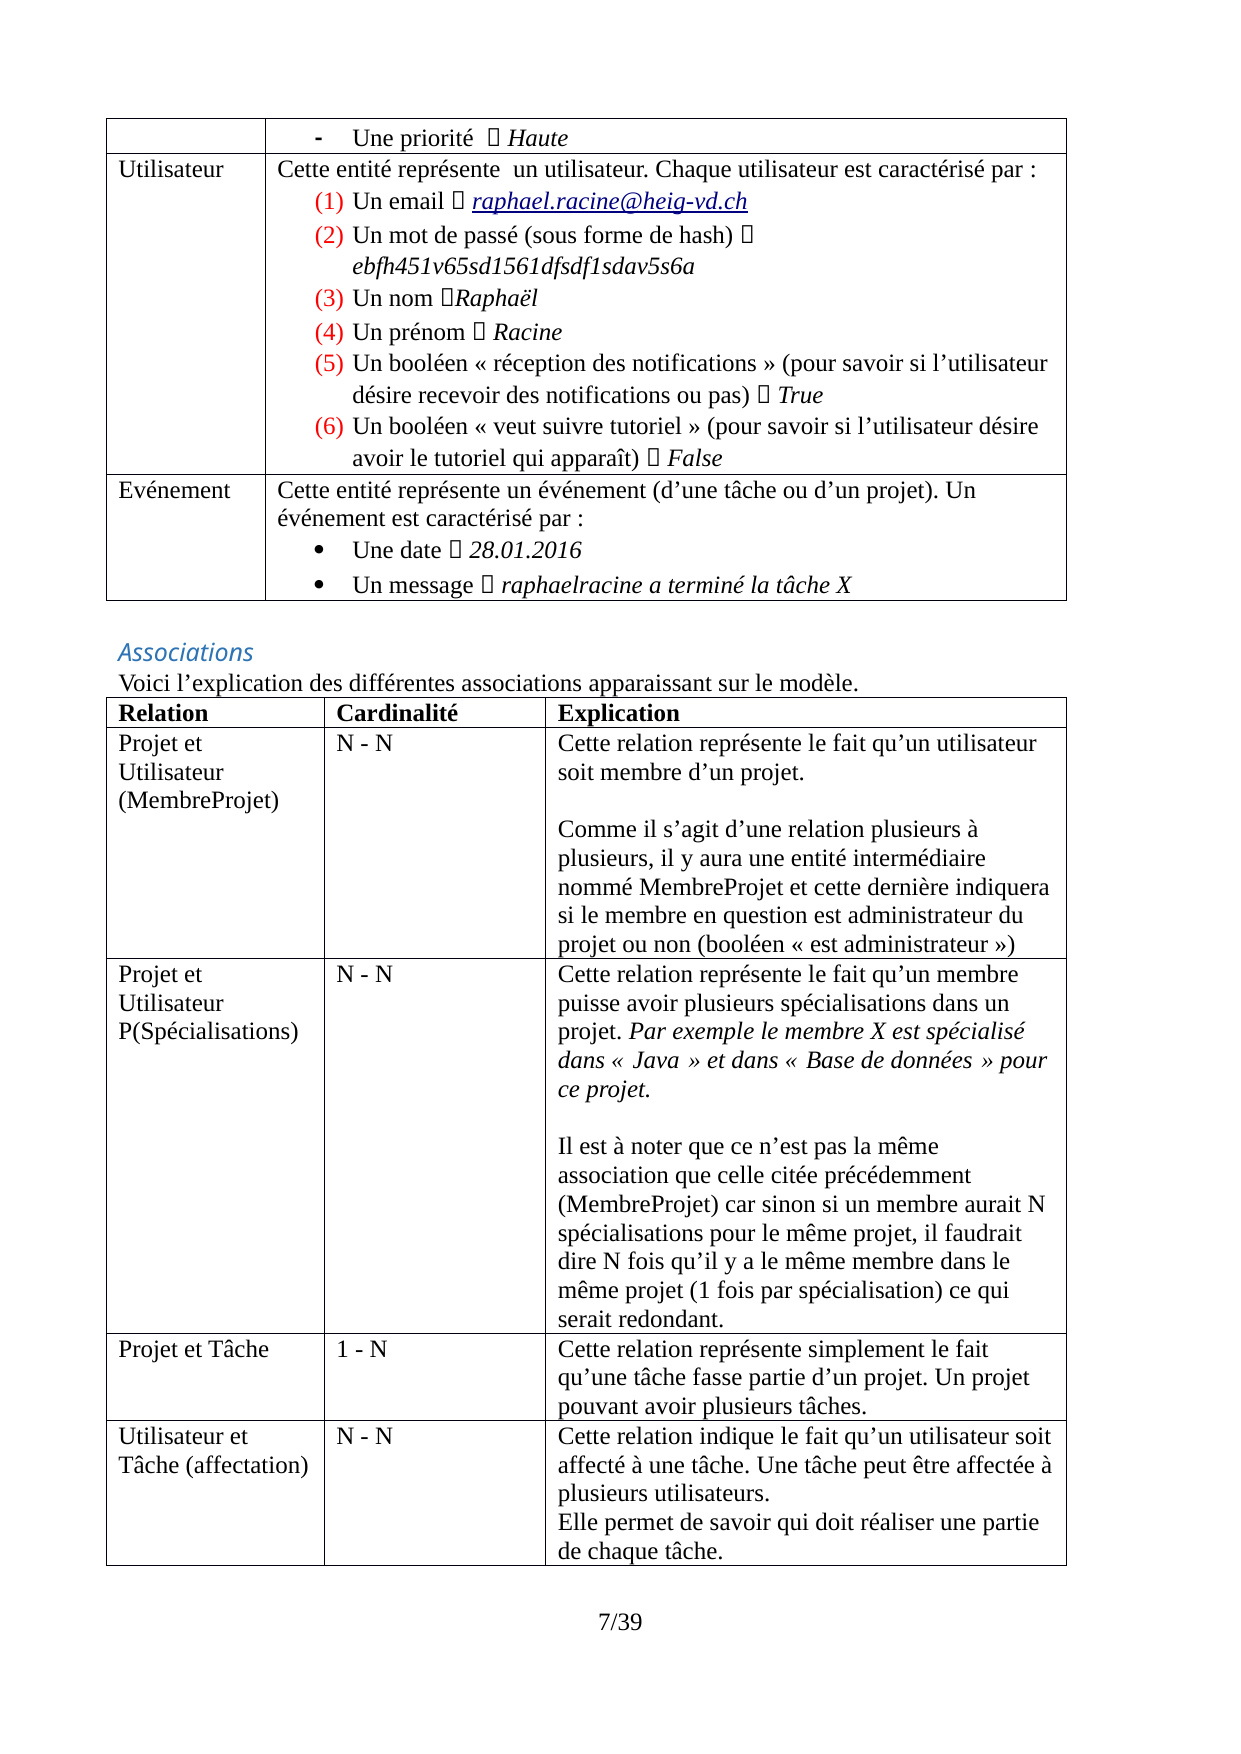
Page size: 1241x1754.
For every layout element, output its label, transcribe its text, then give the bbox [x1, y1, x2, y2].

table_cell Projet et Utilisateur (MembreProjet) [107, 728, 324, 958]
table_header Explication [546, 698, 1066, 727]
table_cell Projet et Utilisateur P(Spécialisations) [107, 959, 324, 1333]
table_cell Cette entité représente un événement (d’une tâche ou d’un projet). Un événement est caractérisé par : Une date  28.01.2016 Un message  raphaelracine a terminé la tâche X [266, 475, 1066, 600]
table_cell N - N [325, 959, 545, 1333]
table_cell N - N [325, 728, 545, 958]
table_cell Evénement [107, 475, 265, 600]
table_header Relation [107, 698, 324, 727]
table_header Cardinalité [325, 698, 545, 727]
table_cell Cette relation représente simplement le fait qu’une tâche fasse partie d’un projet. Un projet pouvant avoir plusieurs tâches. [546, 1334, 1066, 1420]
table_cell Une priorité  Haute [266, 119, 1066, 153]
table_cell Utilisateur [107, 154, 265, 474]
table_cell [107, 119, 265, 153]
table_cell Cette relation représente le fait qu’un membre puisse avoir plusieurs spécialisations dans un projet. Par exemple le membre X est spécialisé dans « Java » et dans « Base de données » pour ce projet. Il est à noter que ce n’est pas la même association que celle citée précédemment (MembreProjet) car sinon si un membre aurait N spécialisations pour le même projet, il faudrait dire N fois qu’il y a le même membre dans le même projet (1 fois par spécialisation) ce qui serait redondant. [546, 959, 1066, 1333]
subtitle Associations [118, 634, 1122, 668]
table_cell Cette entité représente un utilisateur. Chaque utilisateur est caractérisé par : Un email  raphael.racine@heig-vd.ch Un mot de passé (sous forme de hash)  ebfh451v65sd1561dfsdf1sdav5s6a Un nom Raphaël Un prénom  Racine Un booléen « réception des notifications » (pour savoir si l’utilisateur désire recevoir des notifications ou pas)  True Un booléen « veut suivre tutoriel » (pour savoir si l’utilisateur désire avoir le tutoriel qui apparaît)  False [266, 154, 1066, 474]
table_cell N - N [325, 1421, 545, 1565]
table_cell Utilisateur et Tâche (affectation) [107, 1421, 324, 1565]
table_cell 1 - N [325, 1334, 545, 1420]
table_cell Cette relation indique le fait qu’un utilisateur soit affecté à une tâche. Une tâche peut être affectée à plusieurs utilisateurs. Elle permet de savoir qui doit réaliser une partie de chaque tâche. [546, 1421, 1066, 1565]
table_cell Cette relation représente le fait qu’un utilisateur soit membre d’un projet. Comme il s’agit d’une relation plusieurs à plusieurs, il y aura une entité intermédiaire nommé MembreProjet et cette dernière indiquera si le membre en question est administrateur du projet ou non (booléen « est administrateur ») [546, 728, 1066, 958]
table_cell Projet et Tâche [107, 1334, 324, 1420]
text Voici l’explication des différentes associations apparaissant sur le modèle. [118, 668, 1122, 697]
